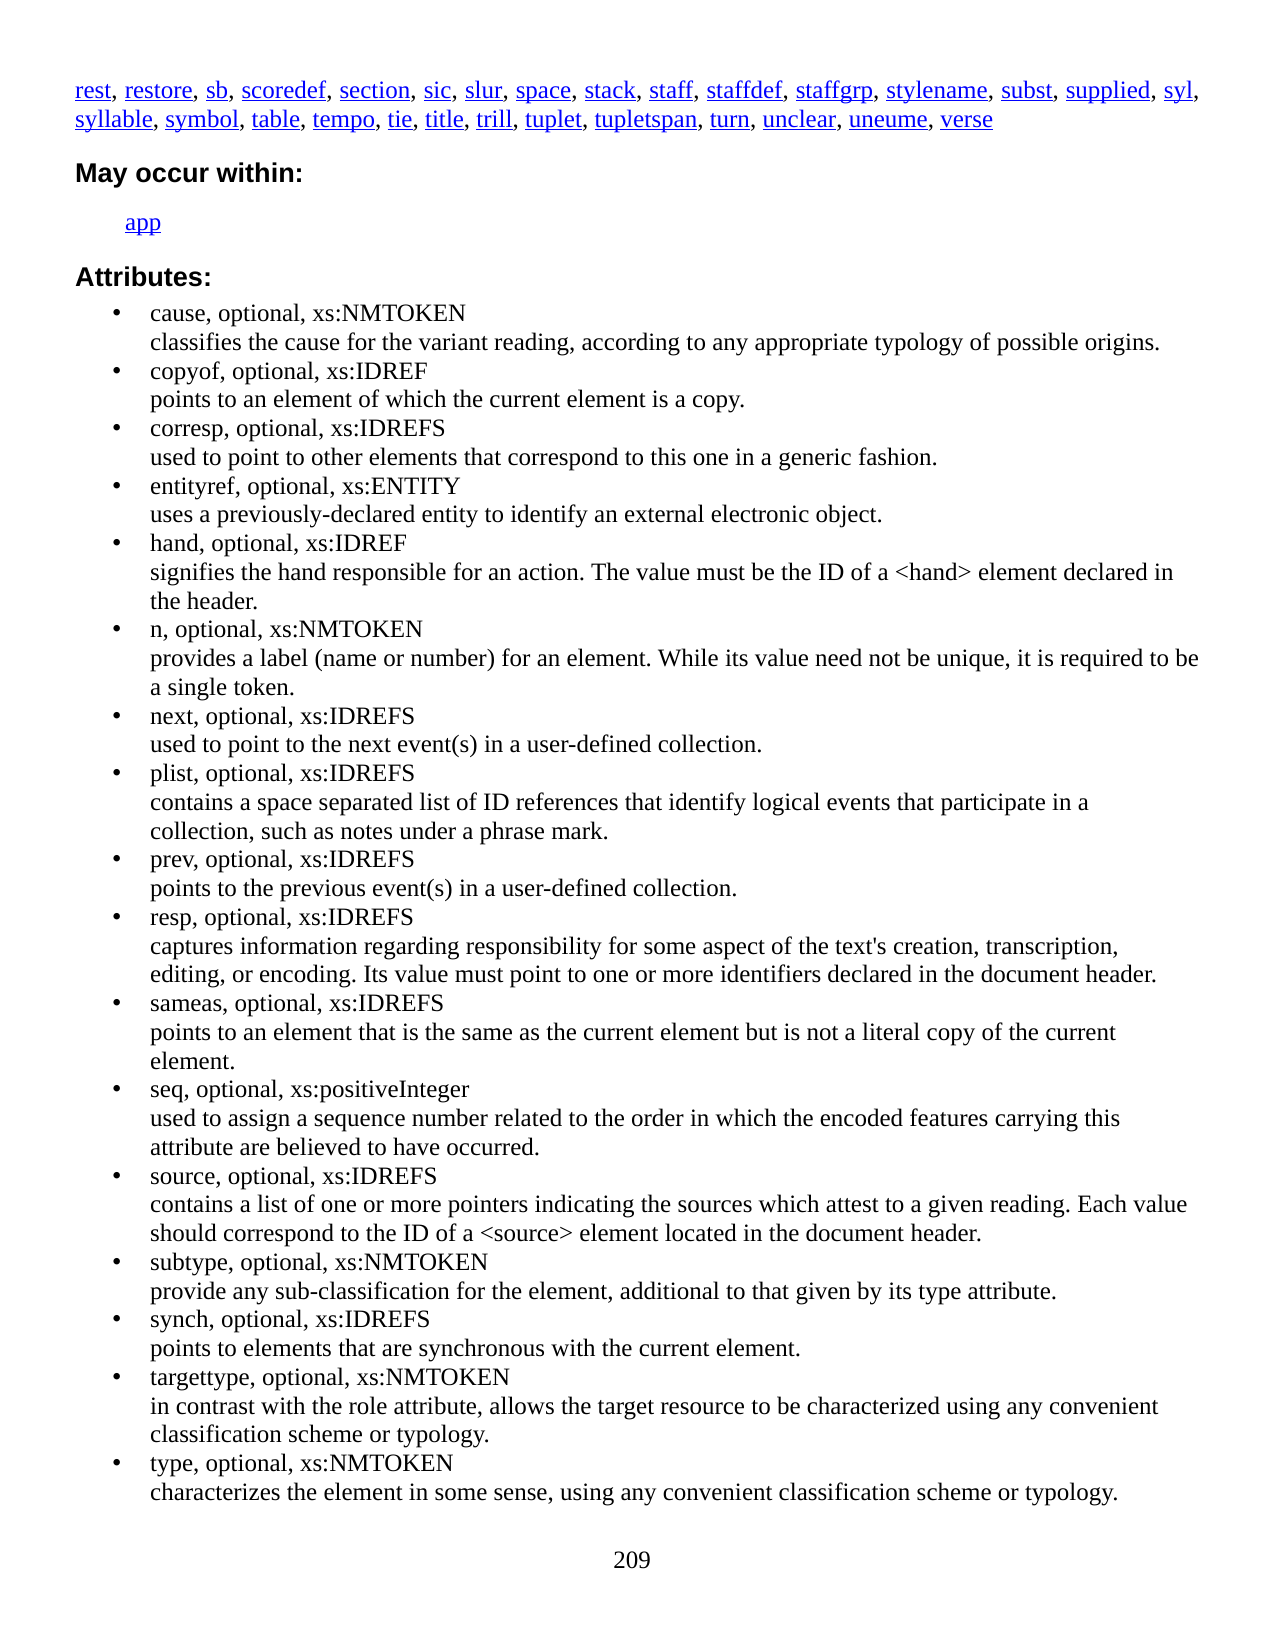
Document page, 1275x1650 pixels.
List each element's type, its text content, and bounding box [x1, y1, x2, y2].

subtitle Attributes: [75, 261, 1200, 292]
subtitle May occur within: [75, 157, 1200, 189]
text app [75, 207, 1200, 236]
text rest, restore, sb, scoredef, section, sic, slur, space, stack, staff, staffdef, staffgrp, stylename, subst, supplied, syl, syllable, symbol, table, tempo, tie, title, trill, tuplet, tupletspan, turn, unclear, uneume, verse [75, 75, 1200, 132]
list entityref, optional, xs:ENTITY uses a previously-declared entity to identify an external electronic object. [112, 471, 1200, 528]
list type, optional, xs:NMTOKEN characterizes the element in some sense, using any convenient classification scheme or typology. [112, 1448, 1200, 1506]
list corresp, optional, xs:IDREFS used to point to other elements that correspond to this one in a generic fashion. [112, 413, 1200, 471]
list resp, optional, xs:IDREFS captures information regarding responsibility for some aspect of the text's creation, transcription, editing, or encoding. Its value must point to one or more identifiers declared in the document header. [112, 902, 1200, 988]
list sameas, optional, xs:IDREFS points to an element that is the same as the current element but is not a literal copy of the current element. [112, 988, 1200, 1074]
list synch, optional, xs:IDREFS points to elements that are synchronous with the current element. [112, 1304, 1200, 1362]
list next, optional, xs:IDREFS used to point to the next event(s) in a user-defined collection. [112, 701, 1200, 758]
list targettype, optional, xs:NMTOKEN in contrast with the role attribute, allows the target resource to be characterized using any convenient classification scheme or typology. [112, 1362, 1200, 1448]
list hand, optional, xs:IDREF signifies the hand responsible for an action. The value must be the ID of a <hand> element declared in the header. [112, 528, 1200, 614]
list seq, optional, xs:positiveInteger used to assign a sequence number related to the order in which the encoded features carrying this attribute are believed to have occurred. [112, 1074, 1200, 1161]
list plist, optional, xs:IDREFS contains a space separated list of ID references that identify logical events that participate in a collection, such as notes under a phrase mark. [112, 758, 1200, 844]
list cause, optional, xs:NMTOKEN classifies the cause for the variant reading, according to any appropriate typology of possible origins. [112, 298, 1200, 356]
list source, optional, xs:IDREFS contains a list of one or more pointers indicating the sources which attest to a given reading. Each value should correspond to the ID of a <source> element located in the document header. [112, 1161, 1200, 1247]
list copyof, optional, xs:IDREF points to an element of which the current element is a copy. [112, 356, 1200, 413]
list prev, optional, xs:IDREFS points to the previous event(s) in a user-defined collection. [112, 844, 1200, 902]
list subtype, optional, xs:NMTOKEN provide any sub-classification for the element, additional to that given by its type attribute. [112, 1247, 1200, 1304]
list n, optional, xs:NMTOKEN provides a label (name or number) for an element. While its value need not be unique, it is required to be a single token. [112, 614, 1200, 701]
